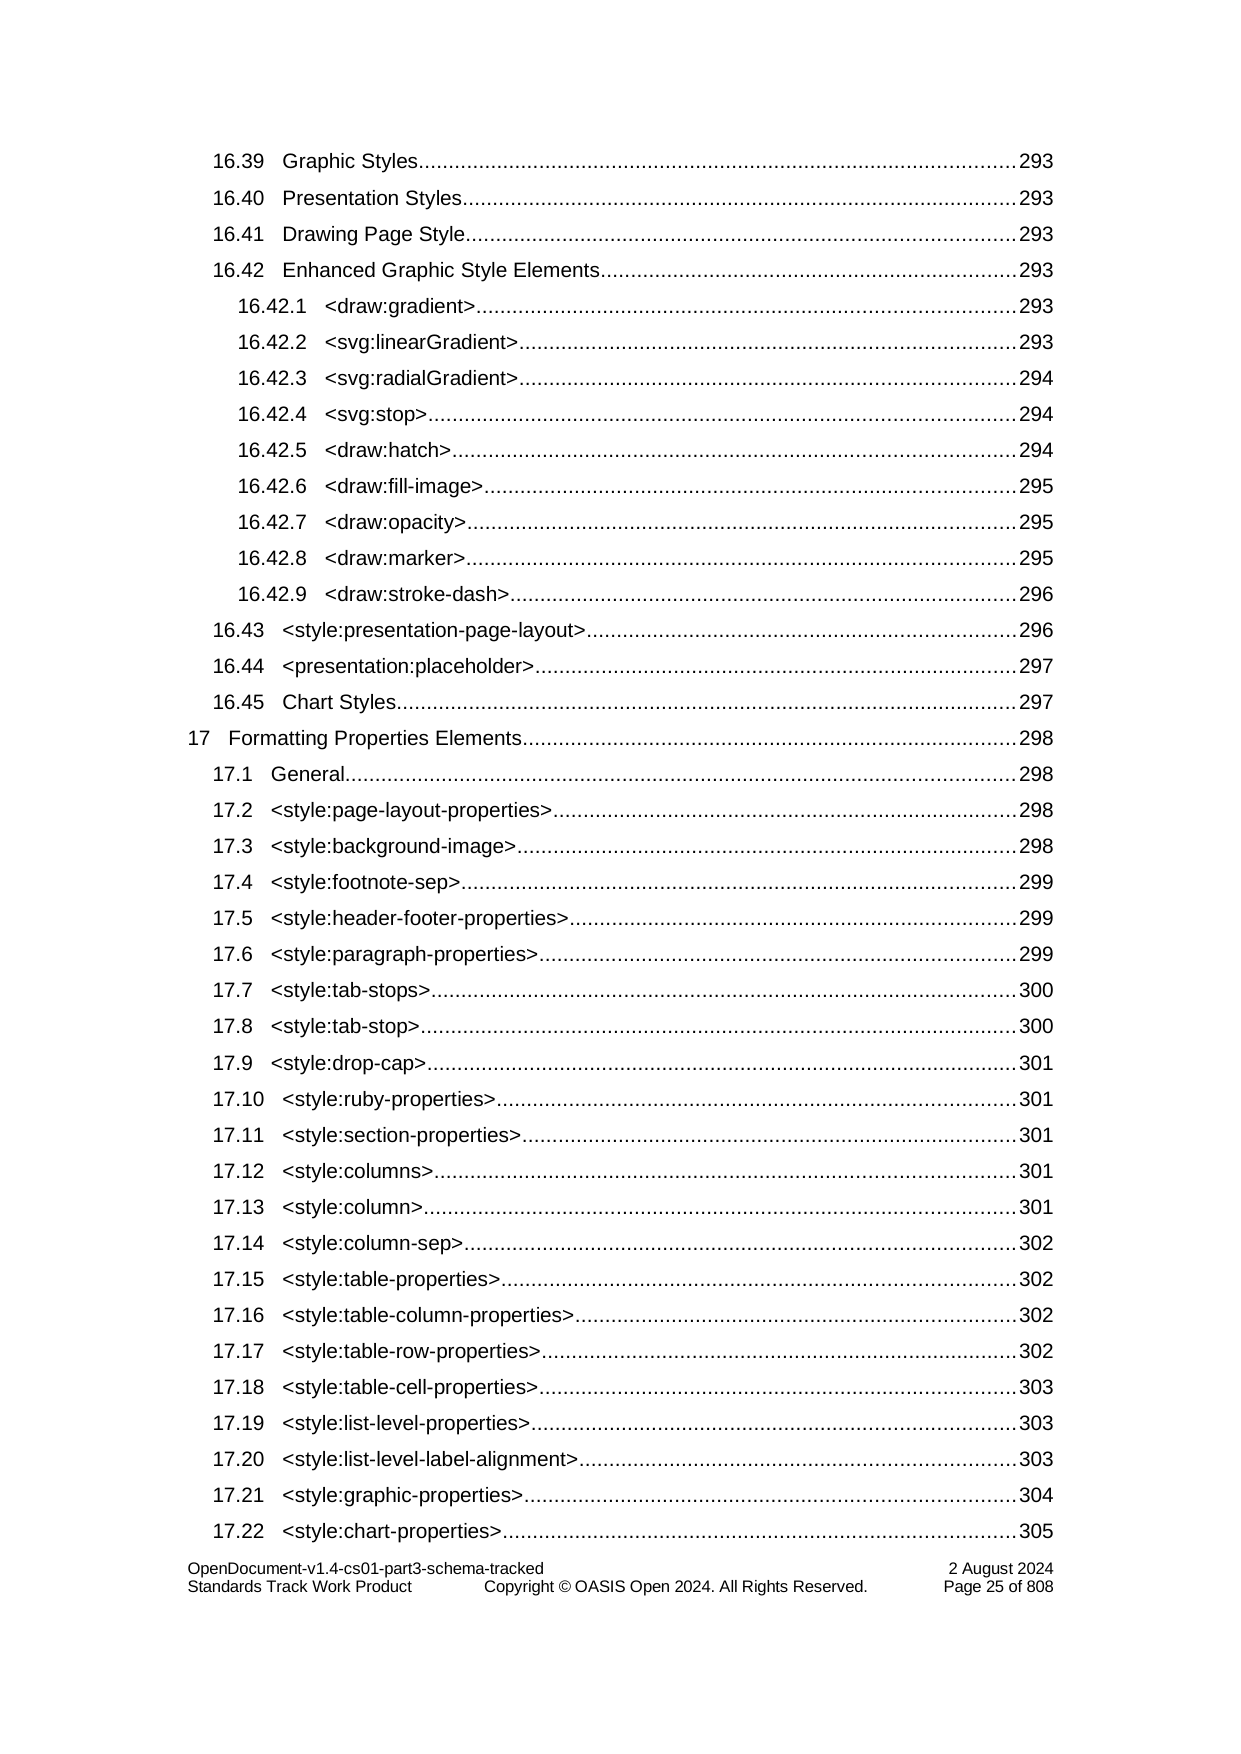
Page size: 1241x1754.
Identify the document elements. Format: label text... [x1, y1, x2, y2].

text 17.12 <style:columns> 301 [212, 1159, 1053, 1183]
text 17.5 <style:header-footer-properties> 299 [212, 907, 1053, 930]
text 17.19 <style:list-level-properties> 303 [212, 1411, 1053, 1435]
text 16.44 <presentation:placeholder> 297 [212, 654, 1053, 678]
text 16.43 <style:presentation-page-layout> 296 [212, 618, 1053, 642]
text 16.45 Chart Styles 297 [212, 691, 1053, 714]
text 17.20 <style:list-level-label-alignment> 303 [212, 1447, 1053, 1471]
text 16.42.8 <draw:marker> 295 [237, 546, 1053, 570]
text 17.15 <style:table-properties> 302 [212, 1267, 1053, 1291]
text 17.11 <style:section-properties> 301 [212, 1123, 1053, 1147]
text 17.7 <style:tab-stops> 300 [212, 979, 1053, 1002]
text 16.41 Drawing Page Style 293 [212, 222, 1053, 246]
text 17.4 <style:footnote-sep> 299 [212, 871, 1053, 894]
text 17.17 <style:table-row-properties> 302 [212, 1339, 1053, 1363]
text 16.42.7 <draw:opacity> 295 [237, 510, 1053, 534]
text 17.18 <style:table-cell-properties> 303 [212, 1375, 1053, 1399]
text 16.39 Graphic Styles 293 [212, 150, 1053, 173]
text 16.42.1 <draw:gradient> 293 [237, 294, 1053, 318]
text 17.9 <style:drop-cap> 301 [212, 1051, 1053, 1074]
text 16.42.4 <svg:stop> 294 [237, 402, 1053, 426]
text 16.42.6 <draw:fill-image> 295 [237, 474, 1053, 498]
text 17.21 <style:graphic-properties> 304 [212, 1483, 1053, 1507]
text 17.1 General 298 [212, 763, 1053, 786]
text 17.3 <style:background-image> 298 [212, 835, 1053, 858]
text 16.42.9 <draw:stroke-dash> 296 [237, 582, 1053, 606]
text 16.40 Presentation Styles 293 [212, 186, 1053, 209]
text 17.10 <style:ruby-properties> 301 [212, 1087, 1053, 1111]
text 17.8 <style:tab-stop> 300 [212, 1015, 1053, 1038]
text 16.42.2 <svg:linearGradient> 293 [237, 330, 1053, 354]
text 16.42.5 <draw:hatch> 294 [237, 438, 1053, 462]
text 17.16 <style:table-column-properties> 302 [212, 1303, 1053, 1327]
text 16.42.3 <svg:radialGradient> 294 [237, 366, 1053, 390]
text 17.22 <style:chart-properties> 305 [212, 1519, 1053, 1543]
text 17.14 <style:column-sep> 302 [212, 1231, 1053, 1255]
text 17.2 <style:page-layout-properties> 298 [212, 799, 1053, 822]
text 17 Formatting Properties Elements 298 [187, 727, 1053, 750]
text 17.6 <style:paragraph-properties> 299 [212, 943, 1053, 966]
text 16.42 Enhanced Graphic Style Elements 293 [212, 258, 1053, 282]
text 17.13 <style:column> 301 [212, 1195, 1053, 1219]
